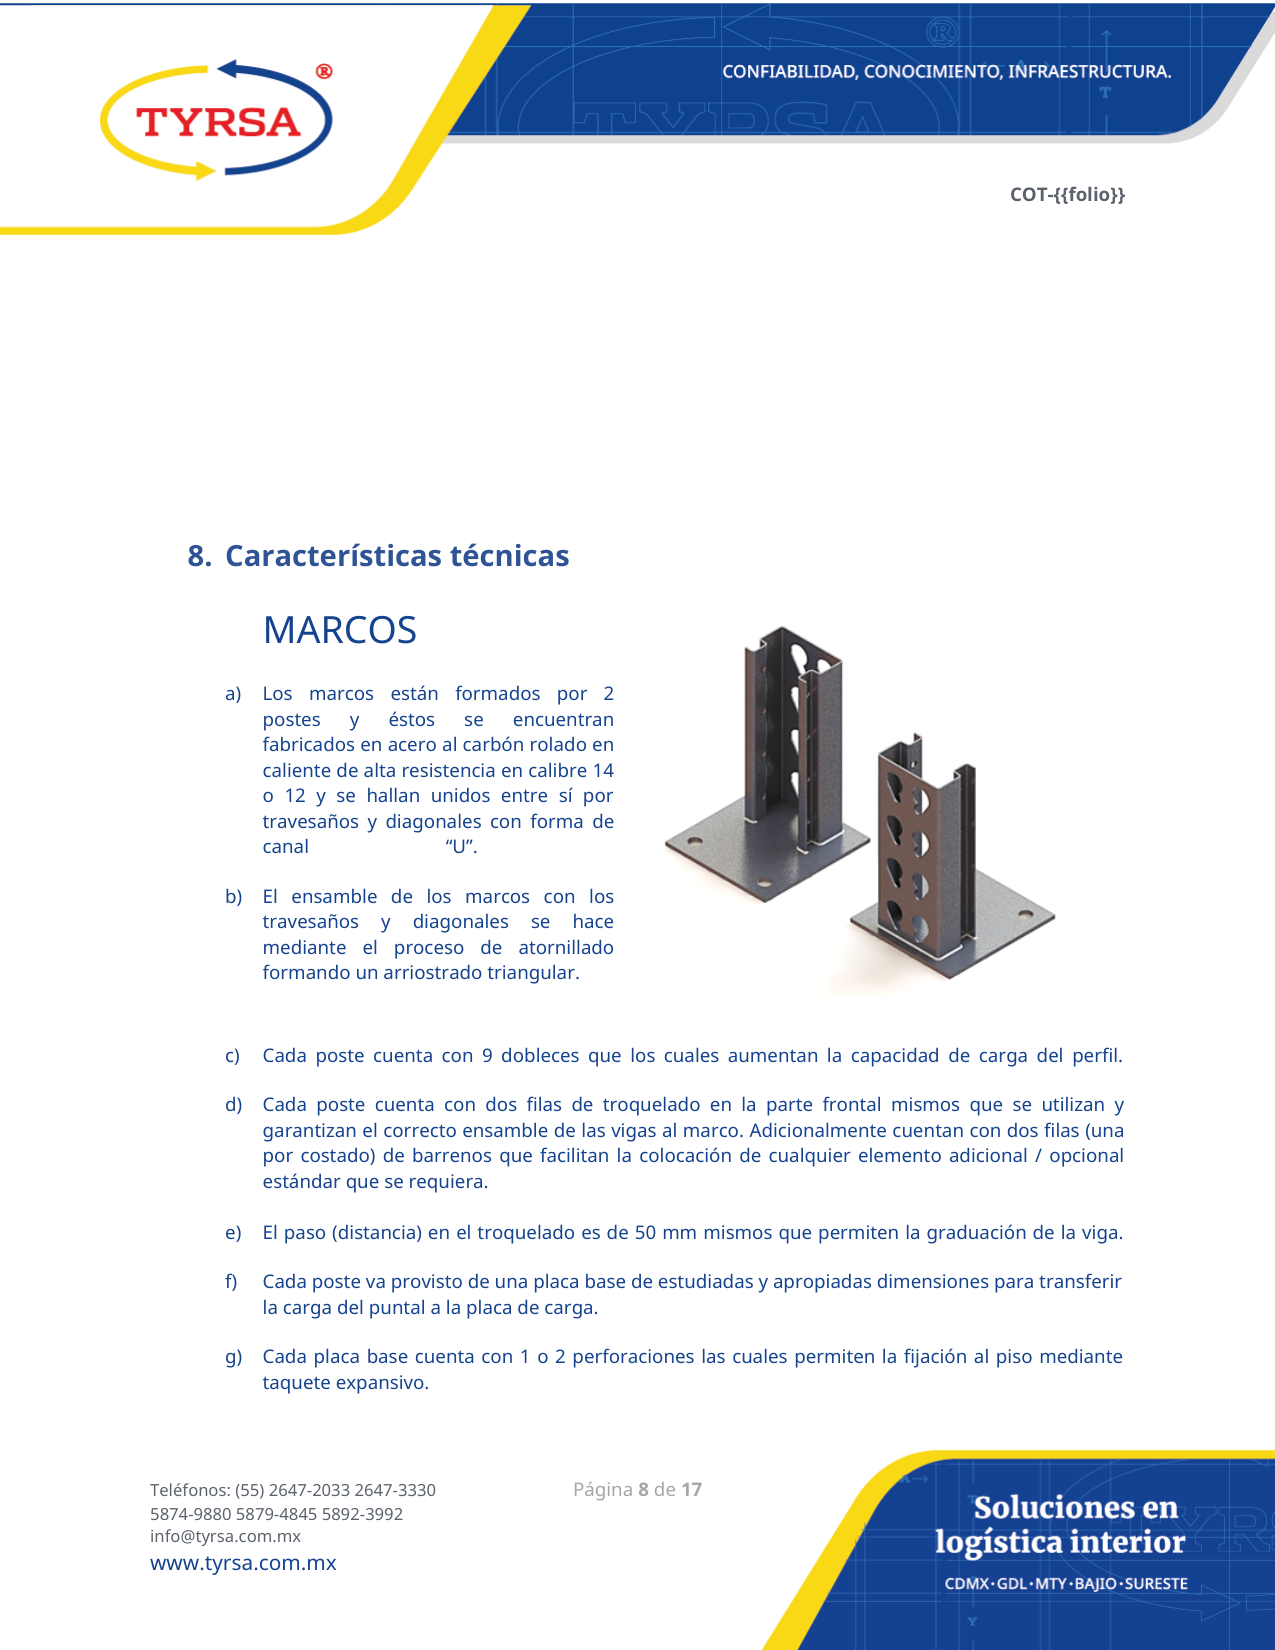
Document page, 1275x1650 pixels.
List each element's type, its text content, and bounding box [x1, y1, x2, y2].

picture [0, 3, 1275, 1650]
list Cada poste va provisto de una placa base de estudiadas y apropiadas dimensiones para transferir la carga del puntal a la placa de carga. [225, 1269, 1125, 1344]
list Cada poste cuenta con 9 dobleces que los cuales aumentan la capacidad de carga del perfil. [225, 1042, 1125, 1092]
list El paso (distancia) en el troquelado es de 50 mm mismos que permiten la graduación de la viga. [225, 1219, 1125, 1269]
table_header [626, 604, 648, 995]
table_header [1090, 604, 1113, 995]
table_header MARCOS Los marcos están formados por 2 postes y éstos se encuentran fabricados en acero al carbón rolado en caliente de alta resistencia en calibre 14 o 12 y se hallan unidos entre sí por travesaños y diagonales con forma de canal “U”. El ensamble de los marcos con los travesaños y diagonales se hace mediante el proceso de atornillado formando un arriostrado triangular. [139, 604, 626, 995]
list Cada placa base cuenta con 1 o 2 perforaciones las cuales permiten la fijación al piso mediante taquete expansivo. [225, 1344, 1125, 1395]
subtitle Características técnicas [187, 536, 1125, 575]
list Cada poste cuenta con dos filas de troquelado en la parte frontal mismos que se utilizan y garantizan el correcto ensamble de las vigas al marco. Adicionalmente cuentan con dos filas (una por costado) de barrenos que facilitan la colocación de cualquier elemento adicional / opcional estándar que se requiera. [225, 1092, 1125, 1194]
